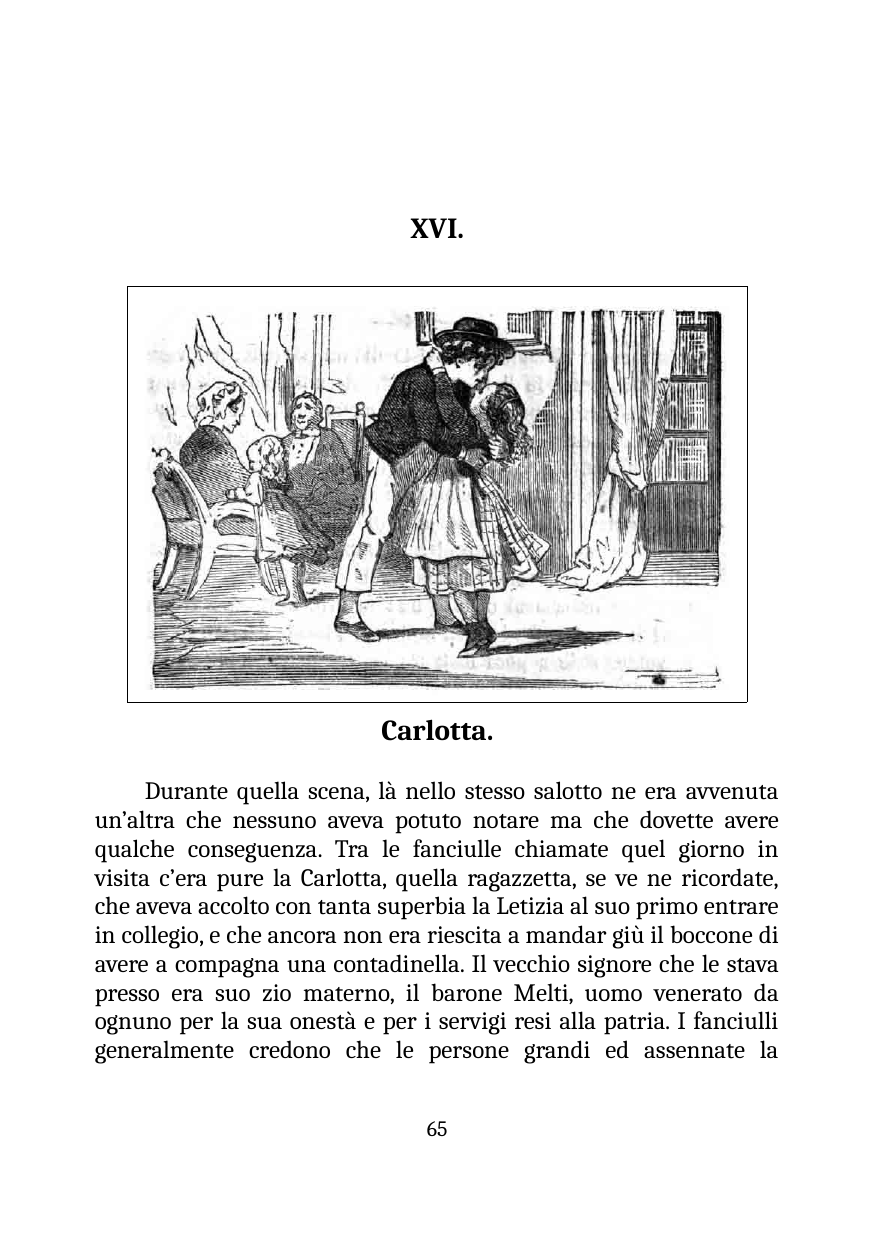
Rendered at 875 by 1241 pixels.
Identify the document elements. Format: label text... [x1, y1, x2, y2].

picture [144, 300, 730, 696]
text Durante quella scena, là nello stesso salotto ne era avvenuta un’altra che nessuno aveva potuto notare ma che dovette avere qualche conseguenza. Tra le fanciulle chiamate quel giorno in visita c’era pure la Carlotta, quella ragazzetta, se ve ne ricordate, che aveva accolto con tanta superbia la Letizia al suo primo entrare in collegio, e che ancora non era riescita a mandar giù il boccone di avere a compagna una contadinella. Il vecchio signore che le stava presso era suo zio materno, il barone Melti, uomo venerato da ognuno per la sua onestà e per i servigi resi alla patria. I fanciulli generalmente credono che le persone grandi ed assennate la [94, 777, 779, 1065]
subtitle XVI. Carlotta. [94, 213, 779, 748]
